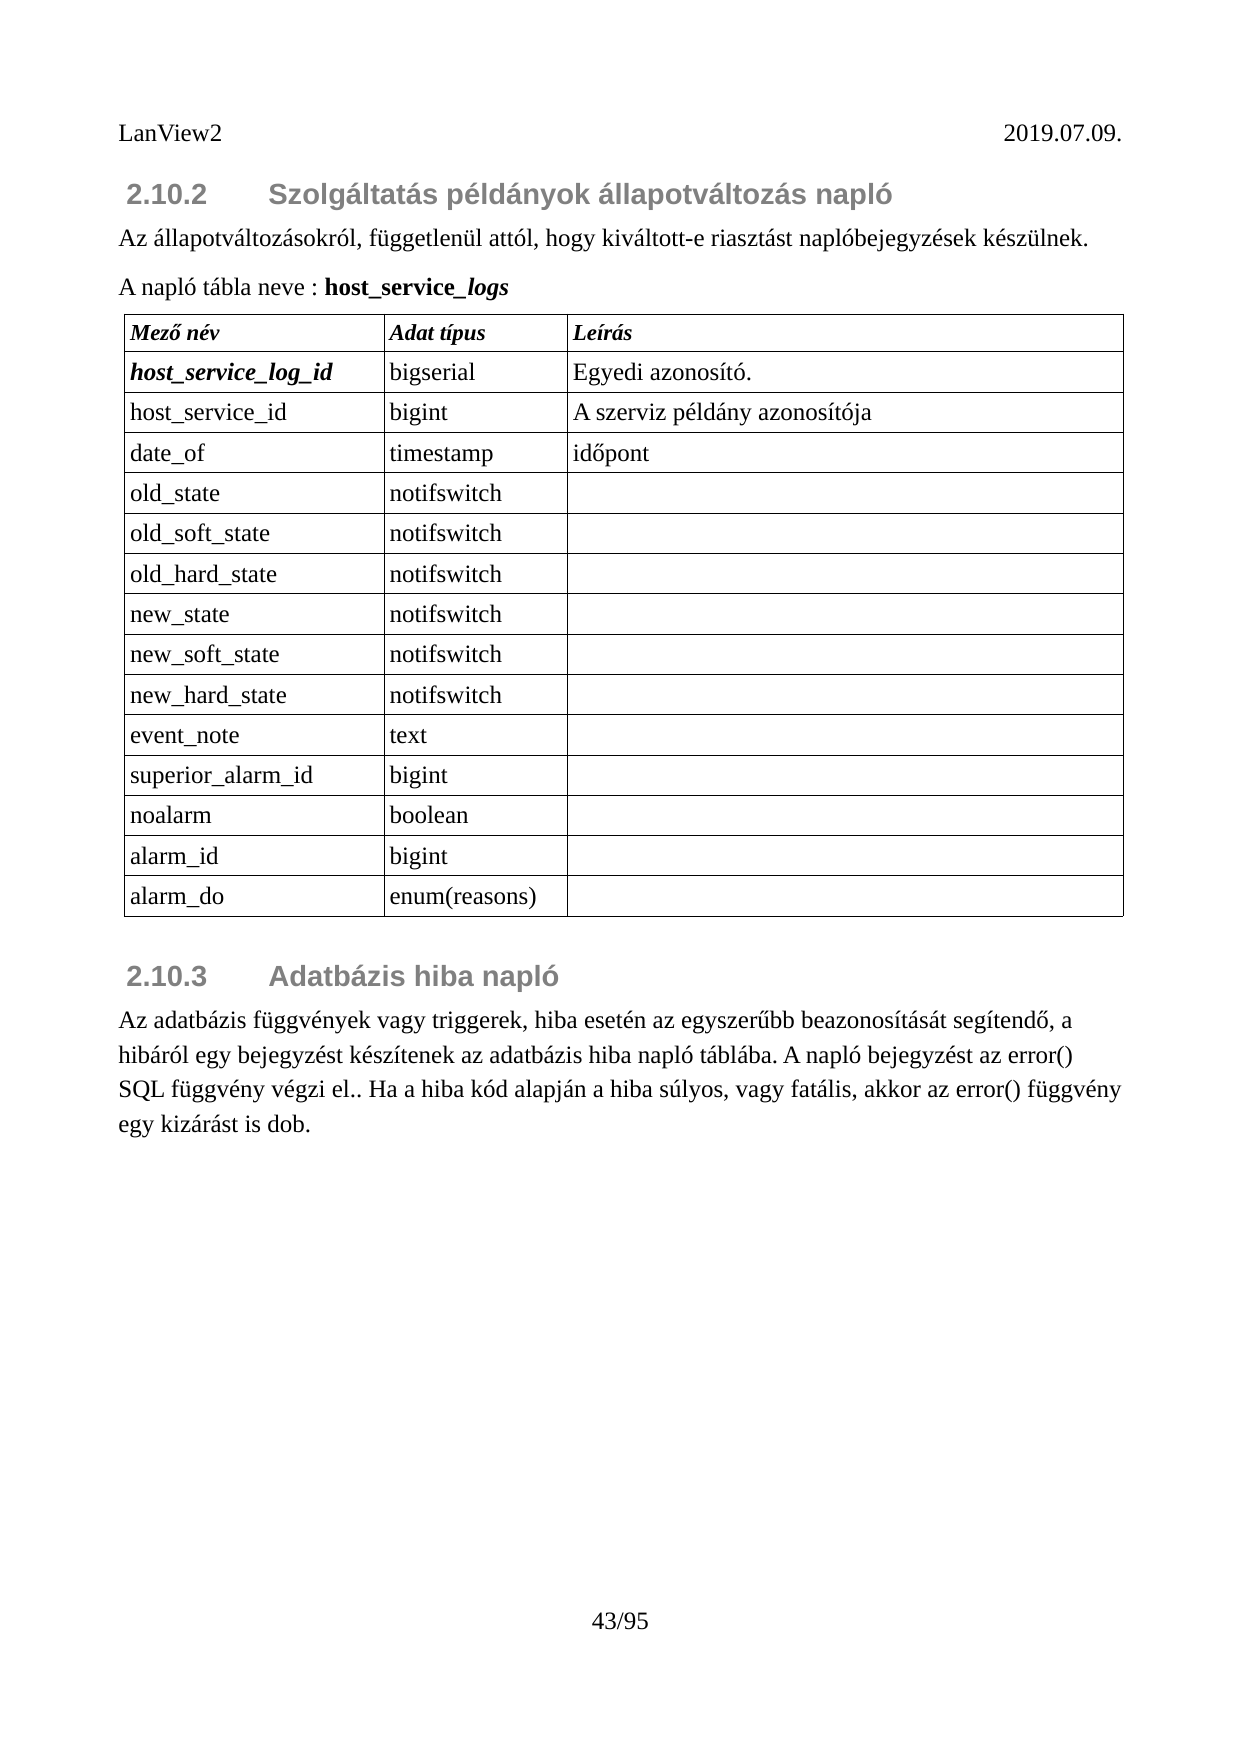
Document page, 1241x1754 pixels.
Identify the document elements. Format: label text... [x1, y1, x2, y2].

table_cell Egyedi azonosító. [568, 352, 1123, 392]
table_cell old_hard_state [125, 554, 384, 593]
table_cell [568, 836, 1123, 875]
subtitle Adatbázis hiba napló [118, 959, 1122, 993]
table_cell [568, 876, 1123, 916]
table_cell superior_alarm_id [125, 756, 384, 795]
table_cell bigserial [385, 352, 567, 392]
table_cell date_of [125, 433, 384, 472]
table_cell event_note [125, 715, 384, 754]
table_cell boolean [385, 796, 567, 835]
table_cell [568, 514, 1123, 553]
table_cell bigint [385, 756, 567, 795]
table_cell alarm_id [125, 836, 384, 875]
table_cell notifswitch [385, 635, 567, 674]
table_cell old_soft_state [125, 514, 384, 553]
table_header Leírás [568, 315, 1123, 351]
text Az állapotváltozásokról, függetlenül attól, hogy kiváltott-e riasztást naplóbejegyzések készülnek. [118, 223, 1122, 252]
table_cell timestamp [385, 433, 567, 472]
table_cell [568, 635, 1123, 674]
table_cell noalarm [125, 796, 384, 835]
table_cell notifswitch [385, 554, 567, 593]
table_cell [568, 796, 1123, 835]
table_cell bigint [385, 393, 567, 432]
table_cell alarm_do [125, 876, 384, 916]
table_cell notifswitch [385, 473, 567, 513]
table_header Mező név [125, 315, 384, 351]
table_cell [568, 675, 1123, 714]
table_cell notifswitch [385, 594, 567, 633]
table_cell notifswitch [385, 675, 567, 714]
table_cell host_service_log_id [125, 352, 384, 392]
table_cell [568, 756, 1123, 795]
table_cell [568, 594, 1123, 633]
text Az adatbázis függvények vagy triggerek, hiba esetén az egyszerűbb beazonosítását segítendő, a hibáról egy bejegyzést készítenek az adatbázis hiba napló táblába. A napló bejegyzést az error() SQL függvény végzi el.. Ha a hiba kód alapján a hiba súlyos, vagy fatális, akkor az error() függvény egy kizárást is dob. [118, 1005, 1122, 1137]
table_cell [568, 715, 1123, 754]
table_cell A szerviz példány azonosítója [568, 393, 1123, 432]
table_cell notifswitch [385, 514, 567, 553]
table_cell new_hard_state [125, 675, 384, 714]
table_cell enum(reasons) [385, 876, 567, 916]
table_header Adat típus [385, 315, 567, 351]
table_cell new_state [125, 594, 384, 633]
table_cell old_state [125, 473, 384, 513]
table_cell [568, 554, 1123, 593]
table_cell new_soft_state [125, 635, 384, 674]
table_cell [568, 473, 1123, 513]
table_cell időpont [568, 433, 1123, 472]
text A napló tábla neve : host_service_logs [118, 272, 1122, 301]
table_cell bigint [385, 836, 567, 875]
subtitle Szolgáltatás példányok állapotváltozás napló [118, 177, 1122, 211]
table_cell text [385, 715, 567, 754]
table_cell host_service_id [125, 393, 384, 432]
